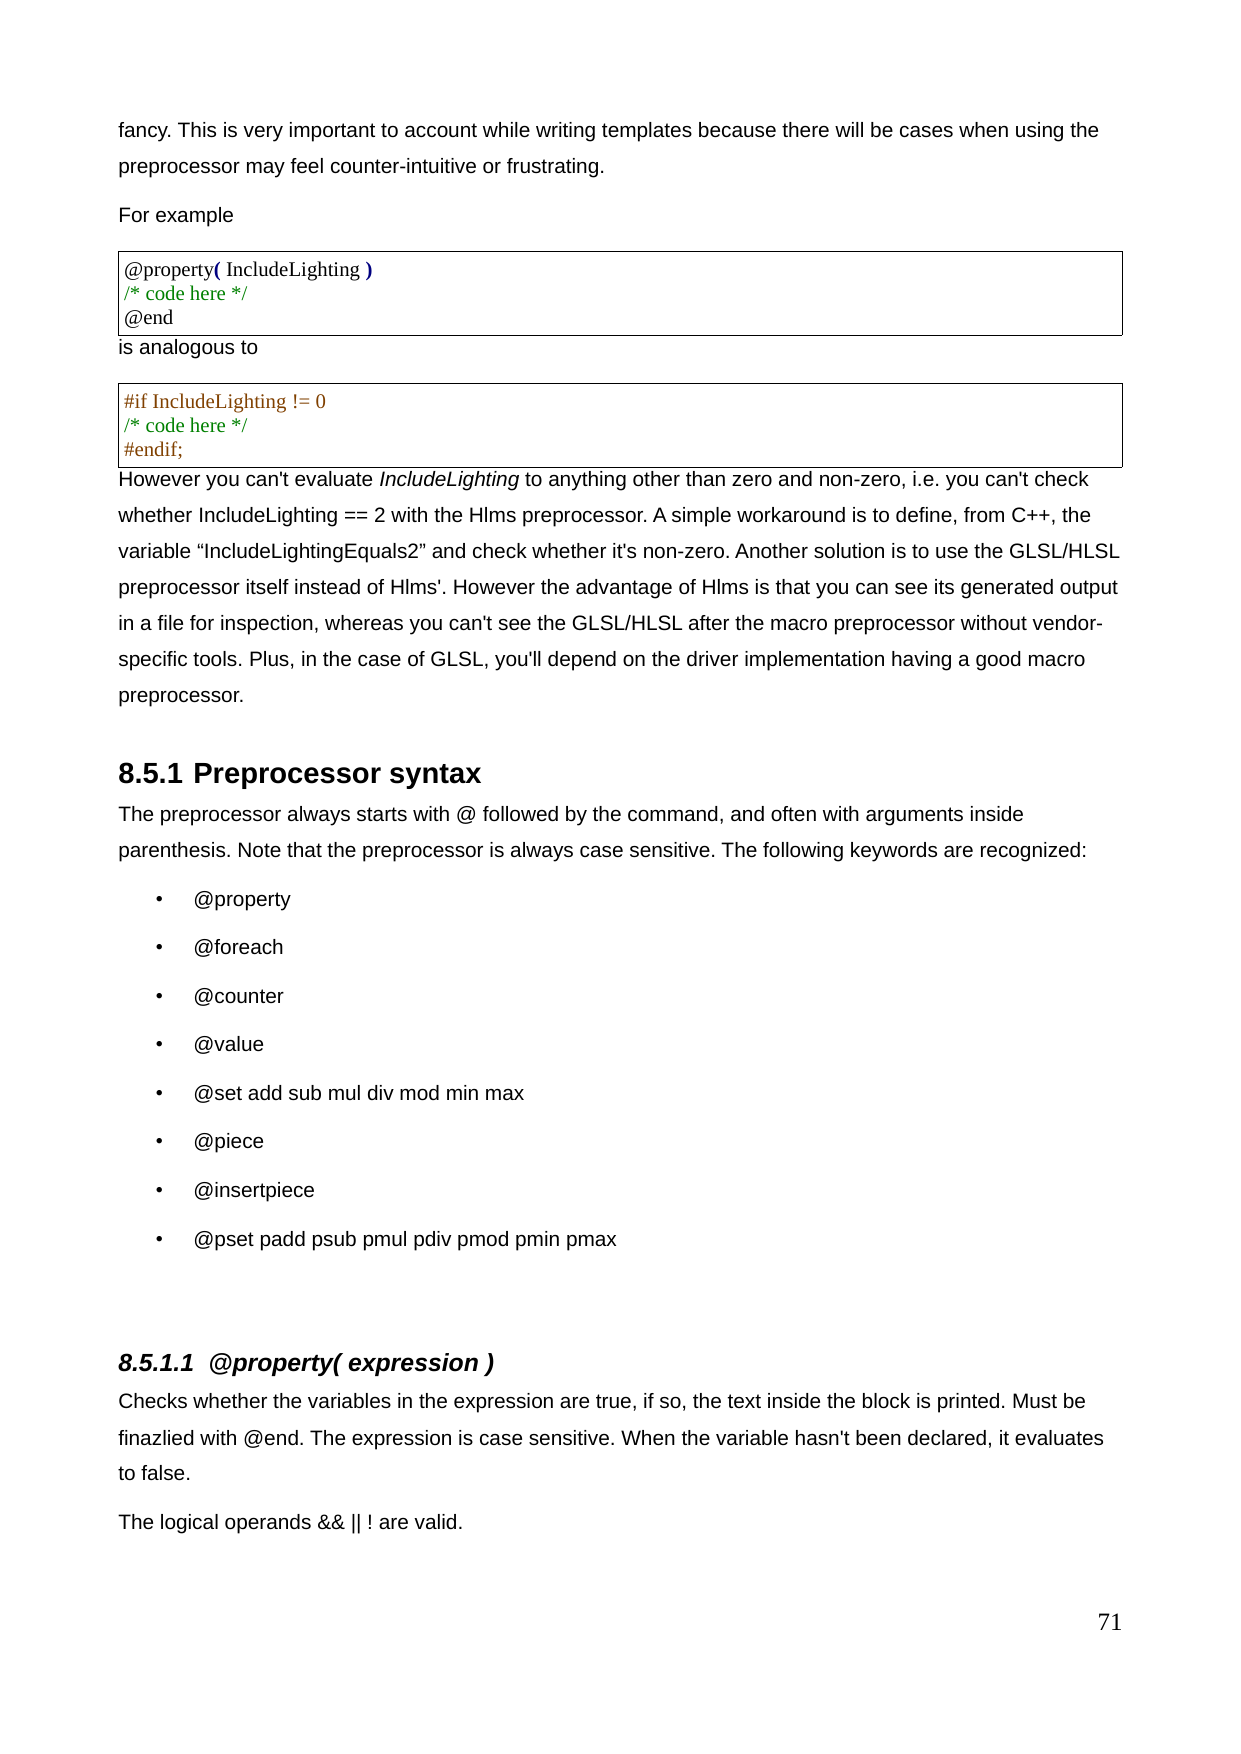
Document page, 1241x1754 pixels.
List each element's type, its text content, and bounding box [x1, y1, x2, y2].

list @counter [156, 984, 1122, 1008]
list @pset padd psub pmul pdiv pmod pmin pmax [156, 1226, 1122, 1250]
subtitle @property( expression ) [118, 1348, 1122, 1377]
text is analogous to [118, 336, 1122, 359]
list @set add sub mul div mod min max [156, 1081, 1122, 1105]
text For example [118, 202, 1122, 226]
text fancy. This is very important to account while writing templates because there will be cases when using the preprocessor may feel counter-intuitive or frustrating. [118, 118, 1122, 178]
text The preprocessor always starts with @ followed by the command, and often with arguments inside parenthesis. Note that the preprocessor is always case sensitive. The following keywords are recognized: [118, 802, 1122, 862]
text However you can't evaluate IncludeLighting to anything other than zero and non-zero, i.e. you can't check whether IncludeLighting == 2 with the Hlms preprocessor. A simple workaround is to define, from C++, the variable “IncludeLightingEquals2” and check whether it's non-zero. Another solution is to use the GLSL/HLSL preprocessor itself instead of Hlms'. However the advantage of Hlms is that you can see its generated output in a file for inspection, whereas you can't see the GLSL/HLSL after the macro preprocessor without vendor-specific tools. Plus, in the case of GLSL, you'll depend on the driver implementation having a good macro preprocessor. [118, 468, 1122, 707]
text Checks whether the variables in the expression are true, if so, the text inside the block is printed. Must be finazlied with @end. The expression is case sensitive. When the variable hasn't been declared, it evaluates to false. [118, 1389, 1122, 1485]
text The logical operands && || ! are valid. [118, 1510, 1122, 1534]
list @property [156, 887, 1122, 911]
list @value [156, 1032, 1122, 1056]
table_header #if IncludeLighting != 0 /* code here */ #endif; [119, 384, 1122, 467]
subtitle Preprocessor syntax [118, 756, 1122, 790]
list @piece [156, 1129, 1122, 1153]
table_header @property( IncludeLighting ) /* code here */ @end [119, 252, 1122, 335]
list @foreach [156, 935, 1122, 959]
list @insertpiece [156, 1178, 1122, 1202]
